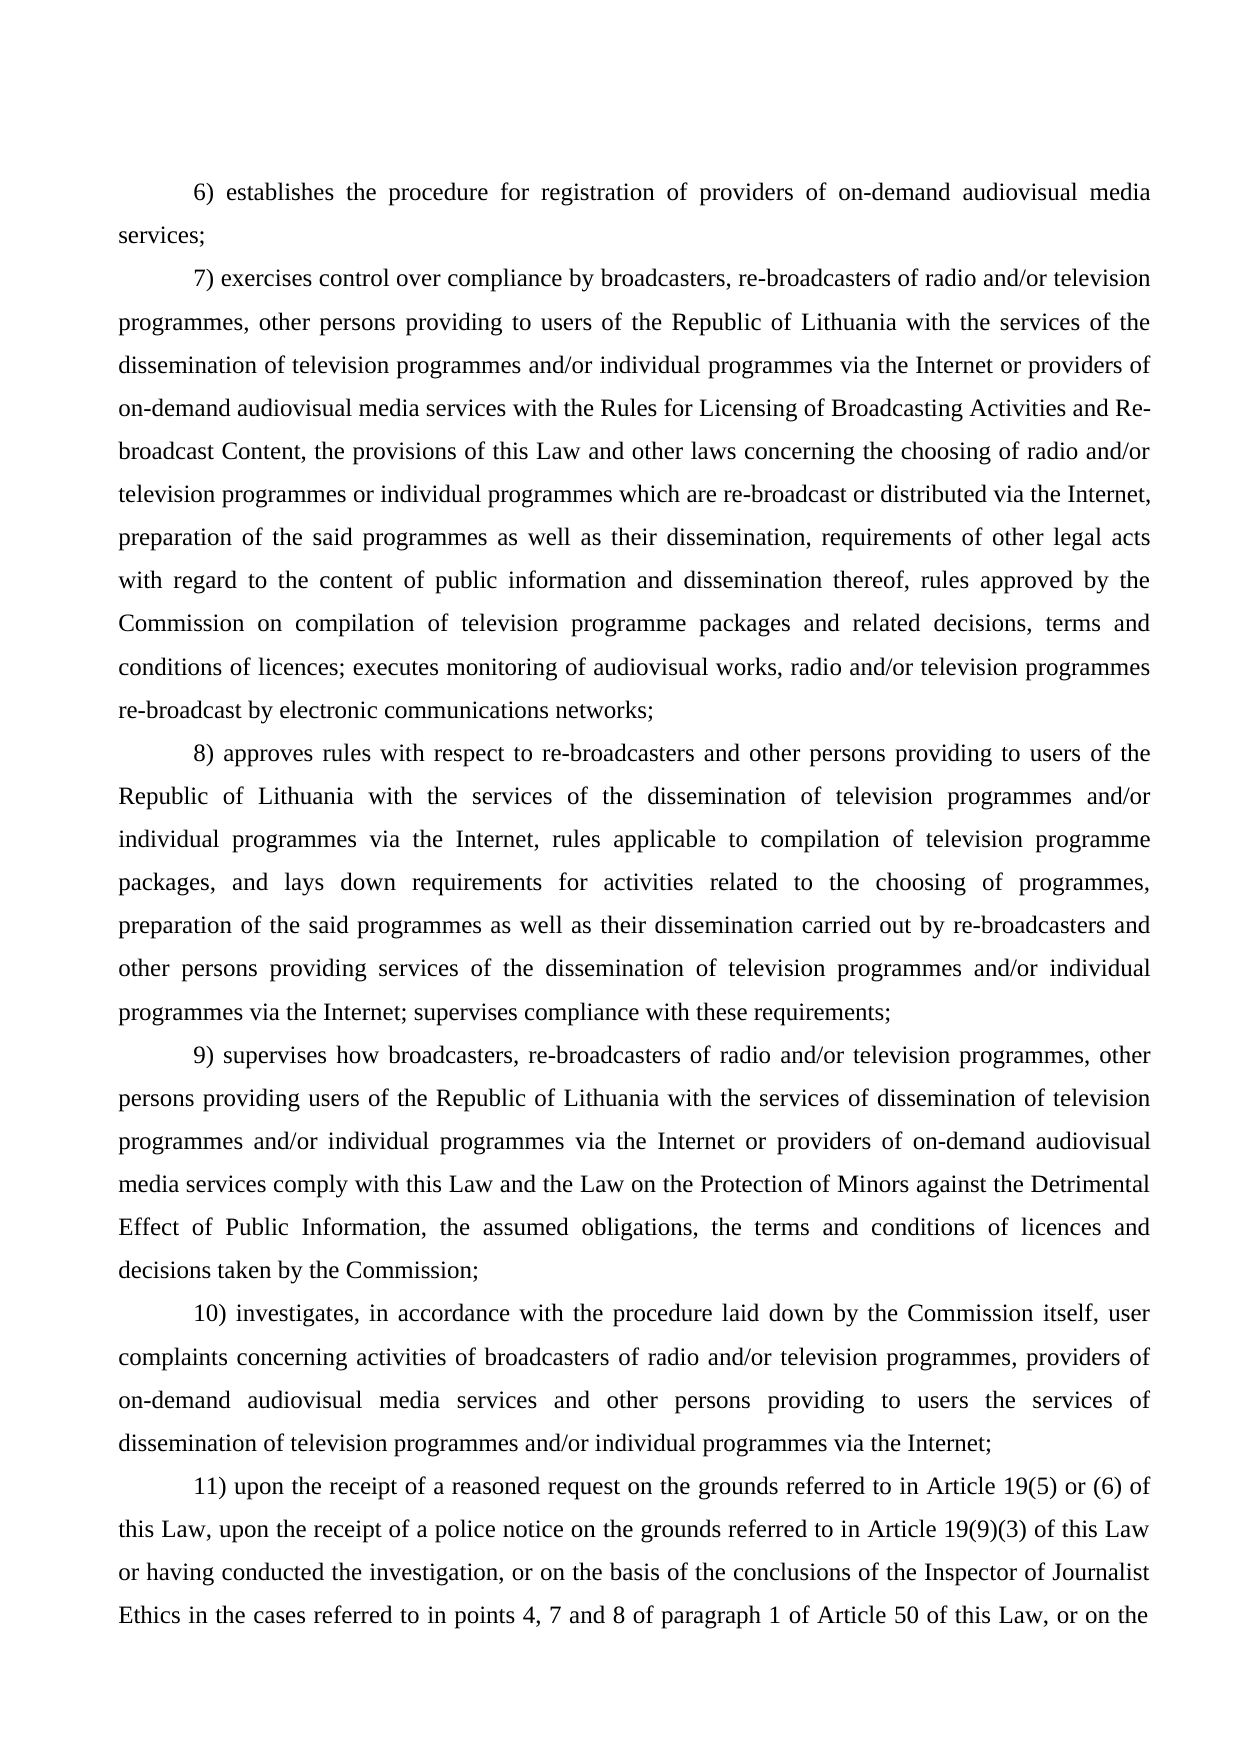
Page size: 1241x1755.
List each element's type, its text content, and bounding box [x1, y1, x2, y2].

text 11) upon the receipt of a reasoned request on the grounds referred to in Article 19(5) or (6) of this Law, upon the receipt of a police notice on the grounds referred to in Article 19(9)(3) of this Law or having conducted the investigation, or on the basis of the conclusions of the Inspector of Journalist Ethics in the cases referred to in points 4, 7 and 8 of paragraph 1 of Article 50 of this Law, or on the [118, 1471, 1152, 1629]
text 7) exercises control over compliance by broadcasters, re-broadcasters of radio and/or television programmes, other persons providing to users of the Republic of Lithuania with the services of the dissemination of television programmes and/or individual programmes via the Internet or providers of on-demand audiovisual media services with the Rules for Licensing of Broadcasting Activities and Re-broadcast Content, the provisions of this Law and other laws concerning the choosing of radio and/or television programmes or individual programmes which are re-broadcast or distributed via the Internet, preparation of the said programmes as well as their dissemination, requirements of other legal acts with regard to the content of public information and dissemination thereof, rules approved by the Commission on compilation of television programme packages and related decisions, terms and conditions of licences; executes monitoring of audiovisual works, radio and/or television programmes re-broadcast by electronic communications networks; [118, 263, 1152, 723]
text 6) establishes the procedure for registration of providers of on-demand audiovisual media services; [118, 177, 1152, 249]
text 8) approves rules with respect to re-broadcasters and other persons providing to users of the Republic of Lithuania with the services of the dissemination of television programmes and/or individual programmes via the Internet, rules applicable to compilation of television programme packages, and lays down requirements for activities related to the choosing of programmes, preparation of the said programmes as well as their dissemination carried out by re-broadcasters and other persons providing services of the dissemination of television programmes and/or individual programmes via the Internet; supervises compliance with these requirements; [118, 738, 1152, 1025]
text 9) supervises how broadcasters, re-broadcasters of radio and/or television programmes, other persons providing users of the Republic of Lithuania with the services of dissemination of television programmes and/or individual programmes via the Internet or providers of on-demand audiovisual media services comply with this Law and the Law on the Protection of Minors against the Detrimental Effect of Public Information, the assumed obligations, the terms and conditions of licences and decisions taken by the Commission; [118, 1040, 1152, 1284]
text 10) investigates, in accordance with the procedure laid down by the Commission itself, user complaints concerning activities of broadcasters of radio and/or television programmes, providers of on-demand audiovisual media services and other persons providing to users the services of dissemination of television programmes and/or individual programmes via the Internet; [118, 1298, 1152, 1457]
